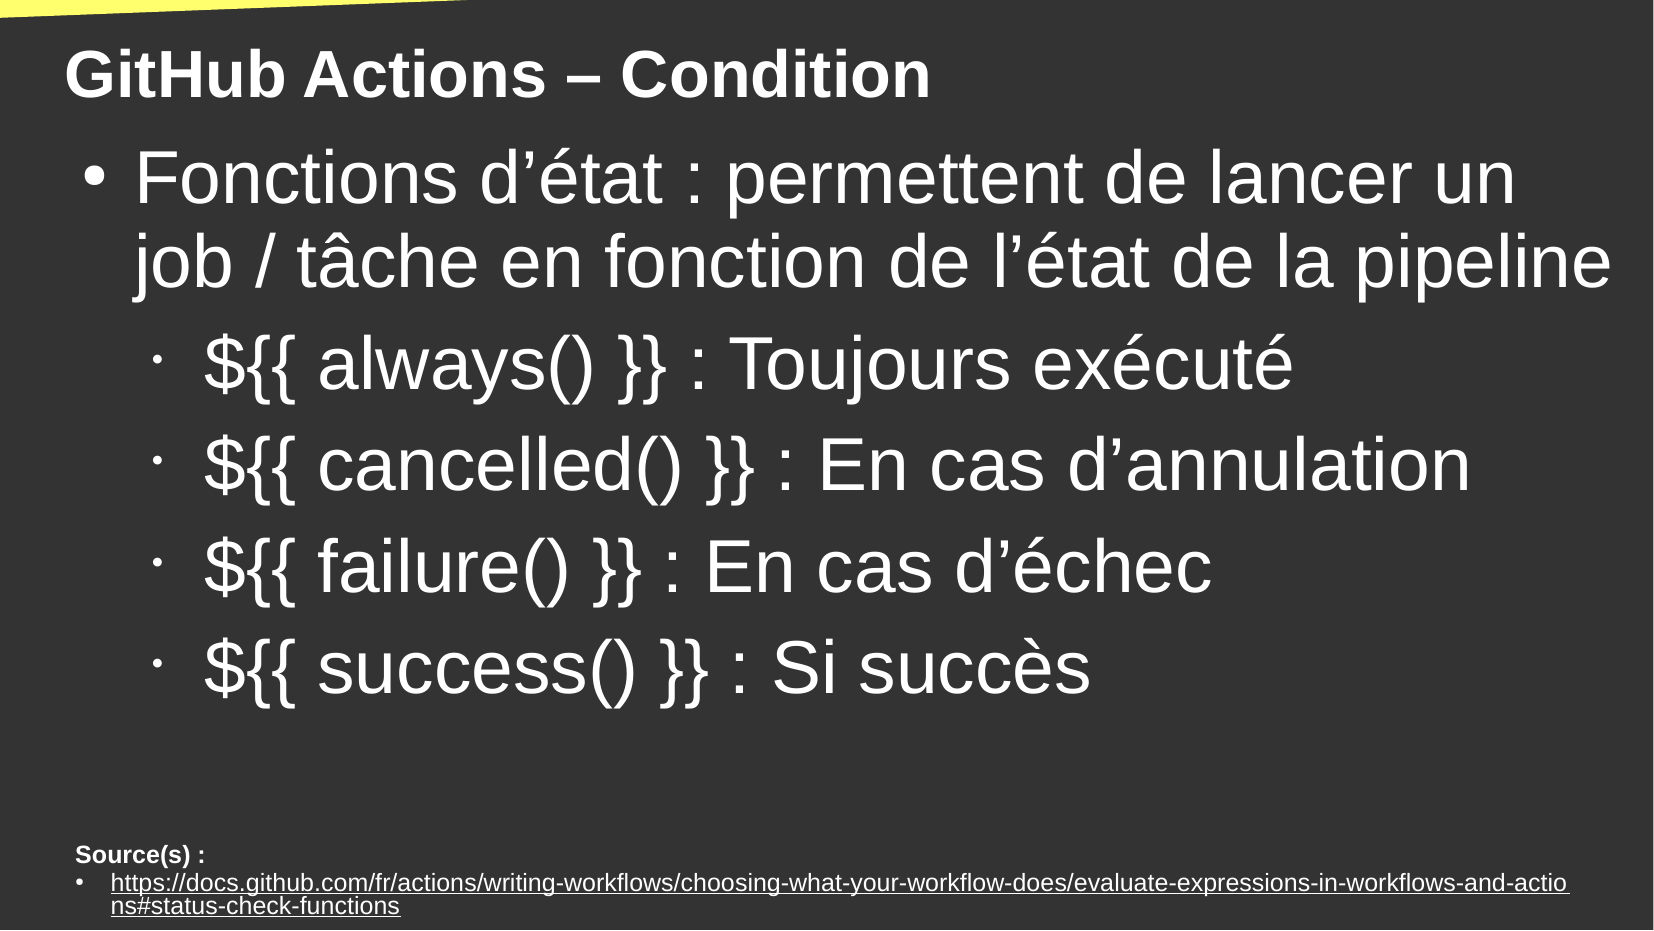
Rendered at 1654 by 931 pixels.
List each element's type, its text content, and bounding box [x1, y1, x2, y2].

list Fonctions d’état : permettent de lancer un job / tâche en fonction de l’état de la pipeline ${{ always() }} : Toujours exécuté ${{ cancelled() }} : En cas d’annulation ${{ failure() }} : En cas d’échec ${{ success() }} : Si succès [63, 135, 1630, 721]
text_box Source(s) : https://docs.github.com/fr/actions/writing-workflows/choosing-what-your-workflow-does/evaluate-expressions-in-workflows-and-actions#status-check-functions [60, 795, 1595, 905]
title GitHub Actions – Condition [64, 37, 1577, 119]
text_box [0, 0, 467, 18]
